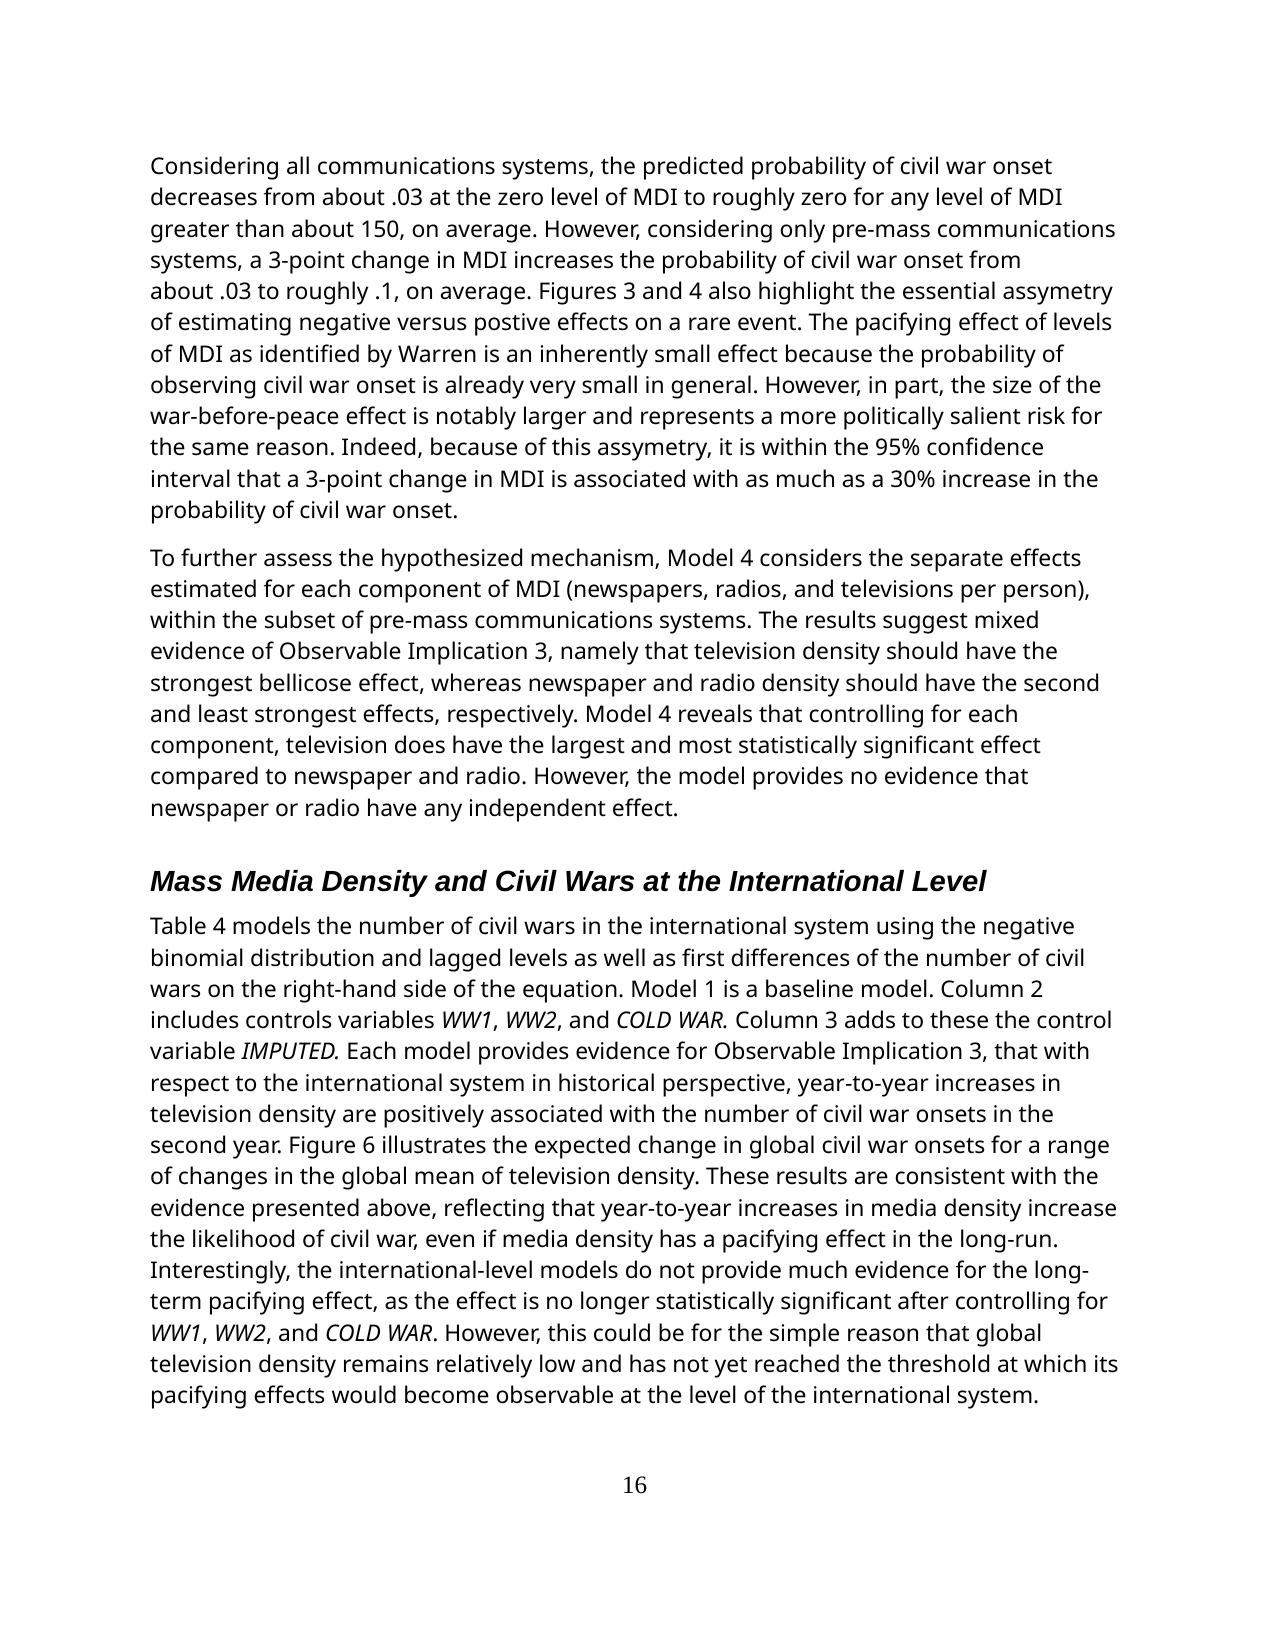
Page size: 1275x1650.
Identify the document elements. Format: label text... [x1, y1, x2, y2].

subtitle Mass Media Density and Civil Wars at the International Level [150, 864, 1125, 898]
text To further assess the hypothesized mechanism, Model 4 considers the separate effects estimated for each component of MDI (newspapers, radios, and televisions per person), within the subset of pre-mass communications systems. The results suggest mixed evidence of Observable Implication 3, namely that television density should have the strongest bellicose effect, whereas newspaper and radio density should have the second and least strongest effects, respectively. Model 4 reveals that controlling for each component, television does have the largest and most statistically significant effect compared to newspaper and radio. However, the model provides no evidence that newspaper or radio have any independent effect. [150, 541, 1125, 823]
text Table 4 models the number of civil wars in the international system using the negative binomial distribution and lagged levels as well as first differences of the number of civil wars on the right-hand side of the equation. Model 1 is a baseline model. Column 2 includes controls variables WW1, WW2, and COLD WAR. Column 3 adds to these the control variable IMPUTED. Each model provides evidence for Observable Implication 3, that with respect to the international system in historical perspective, year-to-year increases in television density are positively associated with the number of civil war onsets in the second year. Figure 6 illustrates the expected change in global civil war onsets for a range of changes in the global mean of television density. These results are consistent with the evidence presented above, reflecting that year-to-year increases in media density increase the likelihood of civil war, even if media density has a pacifying effect in the long-run. Interestingly, the international-level models do not provide much evidence for the long-term pacifying effect, as the effect is no longer statistically significant after controlling for WW1, WW2, and COLD WAR. However, this could be for the simple reason that global television density remains relatively low and has not yet reached the threshold at which its pacifying effects would become observable at the level of the international system. [150, 910, 1125, 1410]
text Considering all communications systems, the predicted probability of civil war onset decreases from about .03 at the zero level of MDI to roughly zero for any level of MDI greater than about 150, on average. However, considering only pre-mass communications systems, a 3-point change in MDI increases the probability of civil war onset from about .03 to roughly .1, on average. Figures 3 and 4 also highlight the essential assymetry of estimating negative versus postive effects on a rare event. The pacifying effect of levels of MDI as identified by Warren is an inherently small effect because the probability of observing civil war onset is already very small in general. However, in part, the size of the war-before-peace effect is notably larger and represents a more politically salient risk for the same reason. Indeed, because of this assymetry, it is within the 95% confidence interval that a 3-point change in MDI is associated with as much as a 30% increase in the probability of civil war onset. [150, 150, 1125, 525]
